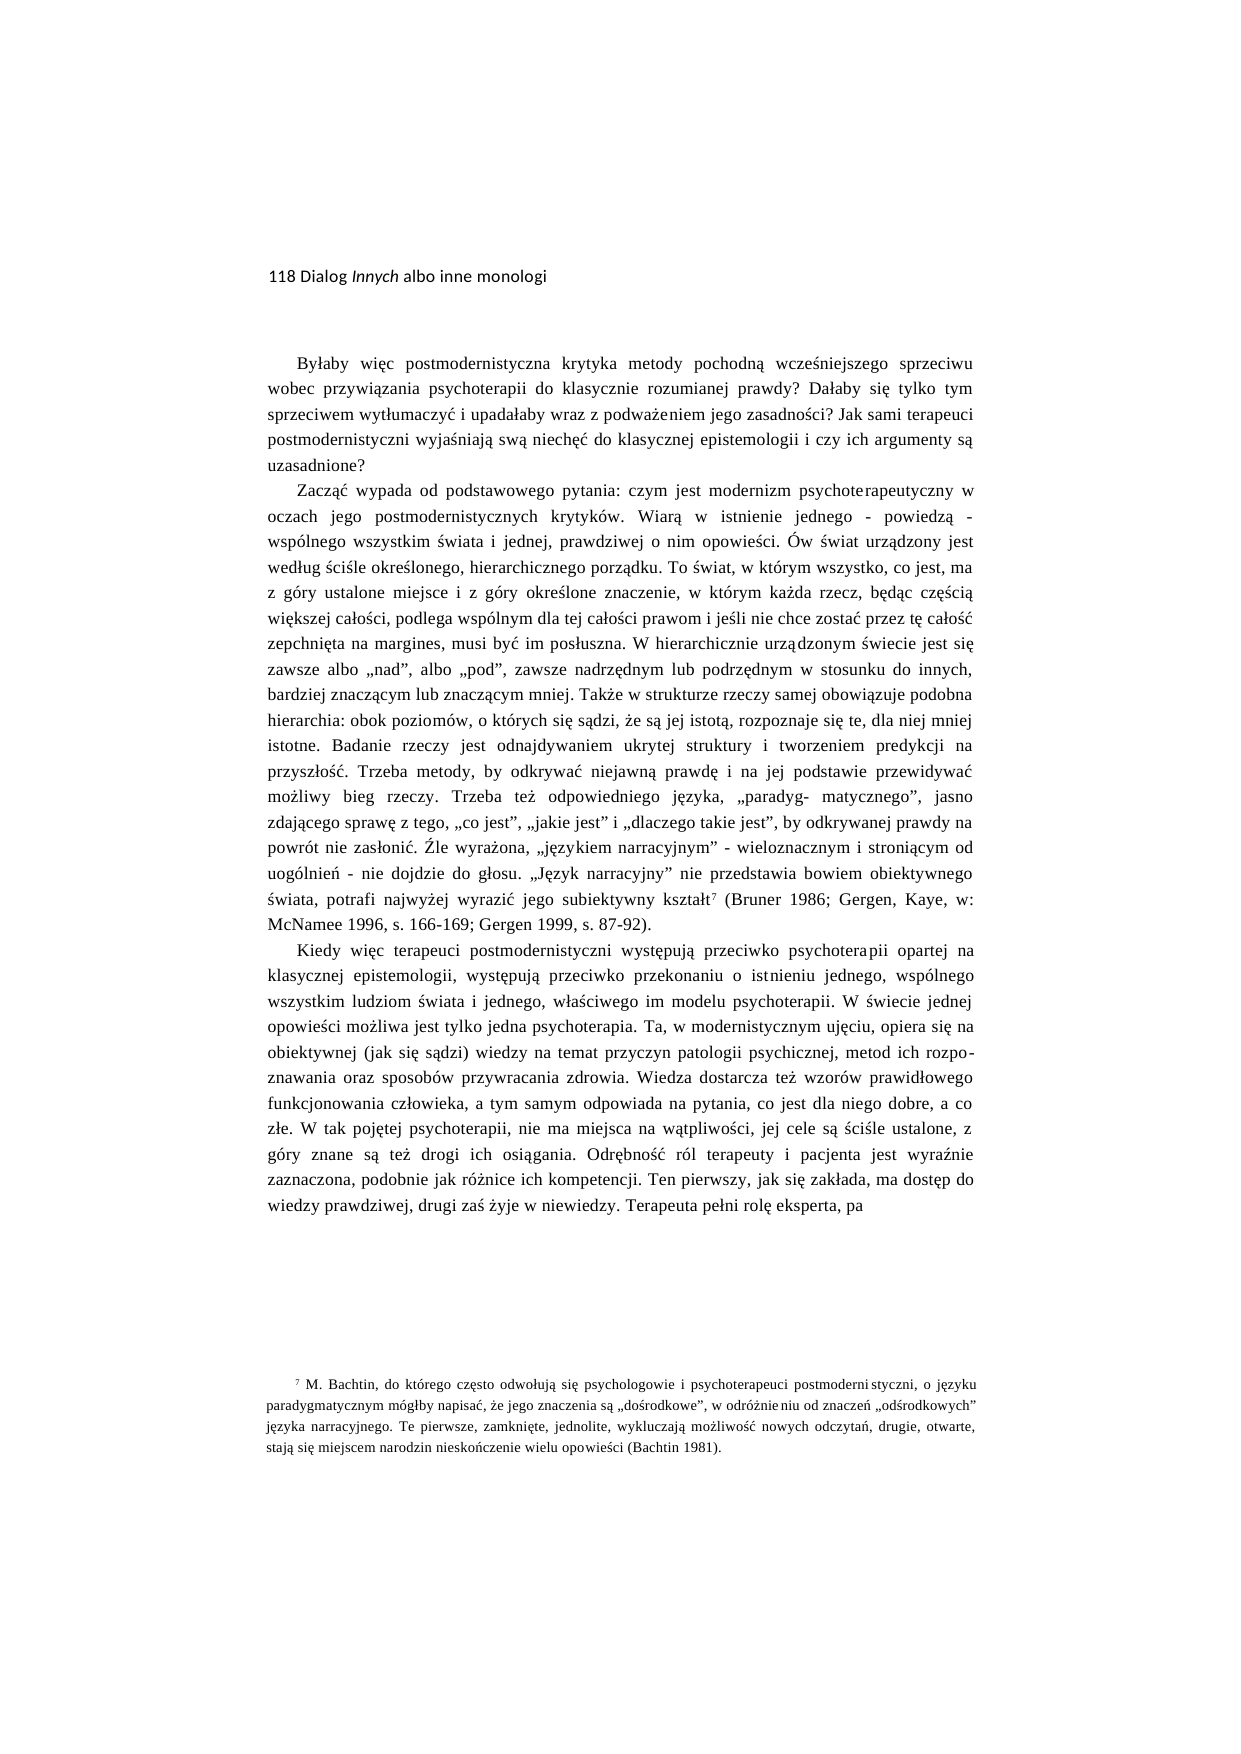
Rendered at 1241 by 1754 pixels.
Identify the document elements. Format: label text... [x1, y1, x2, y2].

text Byłaby więc postmodernistyczna krytyka metody pochodną wcześniejszego sprzeciwu wobec przywiązania psychoterapii do klasycznie rozumianej prawdy? Dałaby się tylko tym sprzeciwem wytłumaczyć i upadałaby wraz z podważe­niem jego zasadności? Jak sami terapeuci postmodernistyczni wyjaśniają swą niechęć do klasycznej epistemologii i czy ich argumenty są uzasadnione? [267, 349, 974, 476]
text Kiedy więc terapeuci postmodernistyczni występują przeciwko psychotera­pii opartej na klasycznej epistemologii, występują przeciwko przekonaniu o ist­nieniu jednego, wspólnego wszystkim ludziom świata i jednego, właściwego im modelu psychoterapii. W świecie jednej opowieści możliwa jest tylko jedna psychoterapia. Ta, w modernistycznym ujęciu, opiera się na obiektywnej (jak się sądzi) wiedzy na temat przyczyn patologii psychicznej, metod ich rozpo­znawania oraz sposobów przywracania zdrowia. Wiedza dostarcza też wzorów prawidłowego funkcjonowania człowieka, a tym samym odpowiada na pytania, co jest dla niego dobre, a co złe. W tak pojętej psychoterapii, nie ma miejsca na wątpliwości, jej cele są ściśle ustalone, z góry znane są też drogi ich osią­gania. Odrębność ról terapeuty i pacjenta jest wyraźnie zaznaczona, podobnie jak różnice ich kompetencji. Ten pierwszy, jak się zakłada, ma dostęp do wie­dzy prawdziwej, drugi zaś żyje w niewiedzy. Terapeuta pełni rolę eksperta, pa­ [267, 936, 974, 1216]
text 118 Dialog Innych albo inne monologi [268, 268, 606, 286]
text Zacząć wypada od podstawowego pytania: czym jest modernizm psychote­rapeutyczny w oczach jego postmodernistycznych krytyków. Wiarą w istnienie jednego - powiedzą - wspólnego wszystkim świata i jednej, prawdziwej o nim opowieści. Ów świat urządzony jest według ściśle określonego, hierarchicznego porządku. To świat, w którym wszystko, co jest, ma z góry ustalone miejsce i z góry określone znaczenie, w którym każda rzecz, będąc częścią większej ca­łości, podlega wspólnym dla tej całości prawom i jeśli nie chce zostać przez tę całość zepchnięta na margines, musi być im posłuszna. W hierarchicznie urzą­dzonym świecie jest się zawsze albo „nad”, albo „pod”, zawsze nadrzędnym lub podrzędnym w stosunku do innych, bardziej znaczącym lub znaczącym mniej. Także w strukturze rzeczy samej obowiązuje podobna hierarchia: obok pozio­mów, o których się sądzi, że są jej istotą, rozpoznaje się te, dla niej mniej istotne. Badanie rzeczy jest odnajdywaniem ukrytej struktury i tworzeniem predykcji na przyszłość. Trzeba metody, by odkrywać niejawną prawdę i na jej podstawie przewidywać możliwy bieg rzeczy. Trzeba też odpowiedniego języka, „paradyg- matycznego”, jasno zdającego sprawę z tego, „co jest”, „jakie jest” i „dlaczego takie jest”, by odkrywanej prawdy na powrót nie zasłonić. Źle wyrażona, „języ­kiem narracyjnym” - wieloznacznym i stroniącym od uogólnień - nie dojdzie do głosu. „Język narracyjny” nie przedstawia bowiem obiektywnego świata, po­trafi najwyżej wyrazić jego subiektywny kształt7 (Bruner 1986; Gergen, Kaye, w: McNamee 1996, s. 166-169; Gergen 1999, s. 87-92). [267, 476, 974, 936]
text 7 M. Bachtin, do którego często odwołują się psychologowie i psychoterapeuci postmoderni­styczni, o języku paradygmatycznym mógłby napisać, że jego znaczenia są „dośrodkowe”, w odróżnie­niu od znaczeń „odśrodkowych” języka narracyjnego. Te pierwsze, zamknięte, jednolite, wykluczają możliwość nowych odczytań, drugie, otwarte, stają się miejscem narodzin nieskończenie wielu opo­wieści (Bachtin 1981). [266, 1373, 977, 1457]
